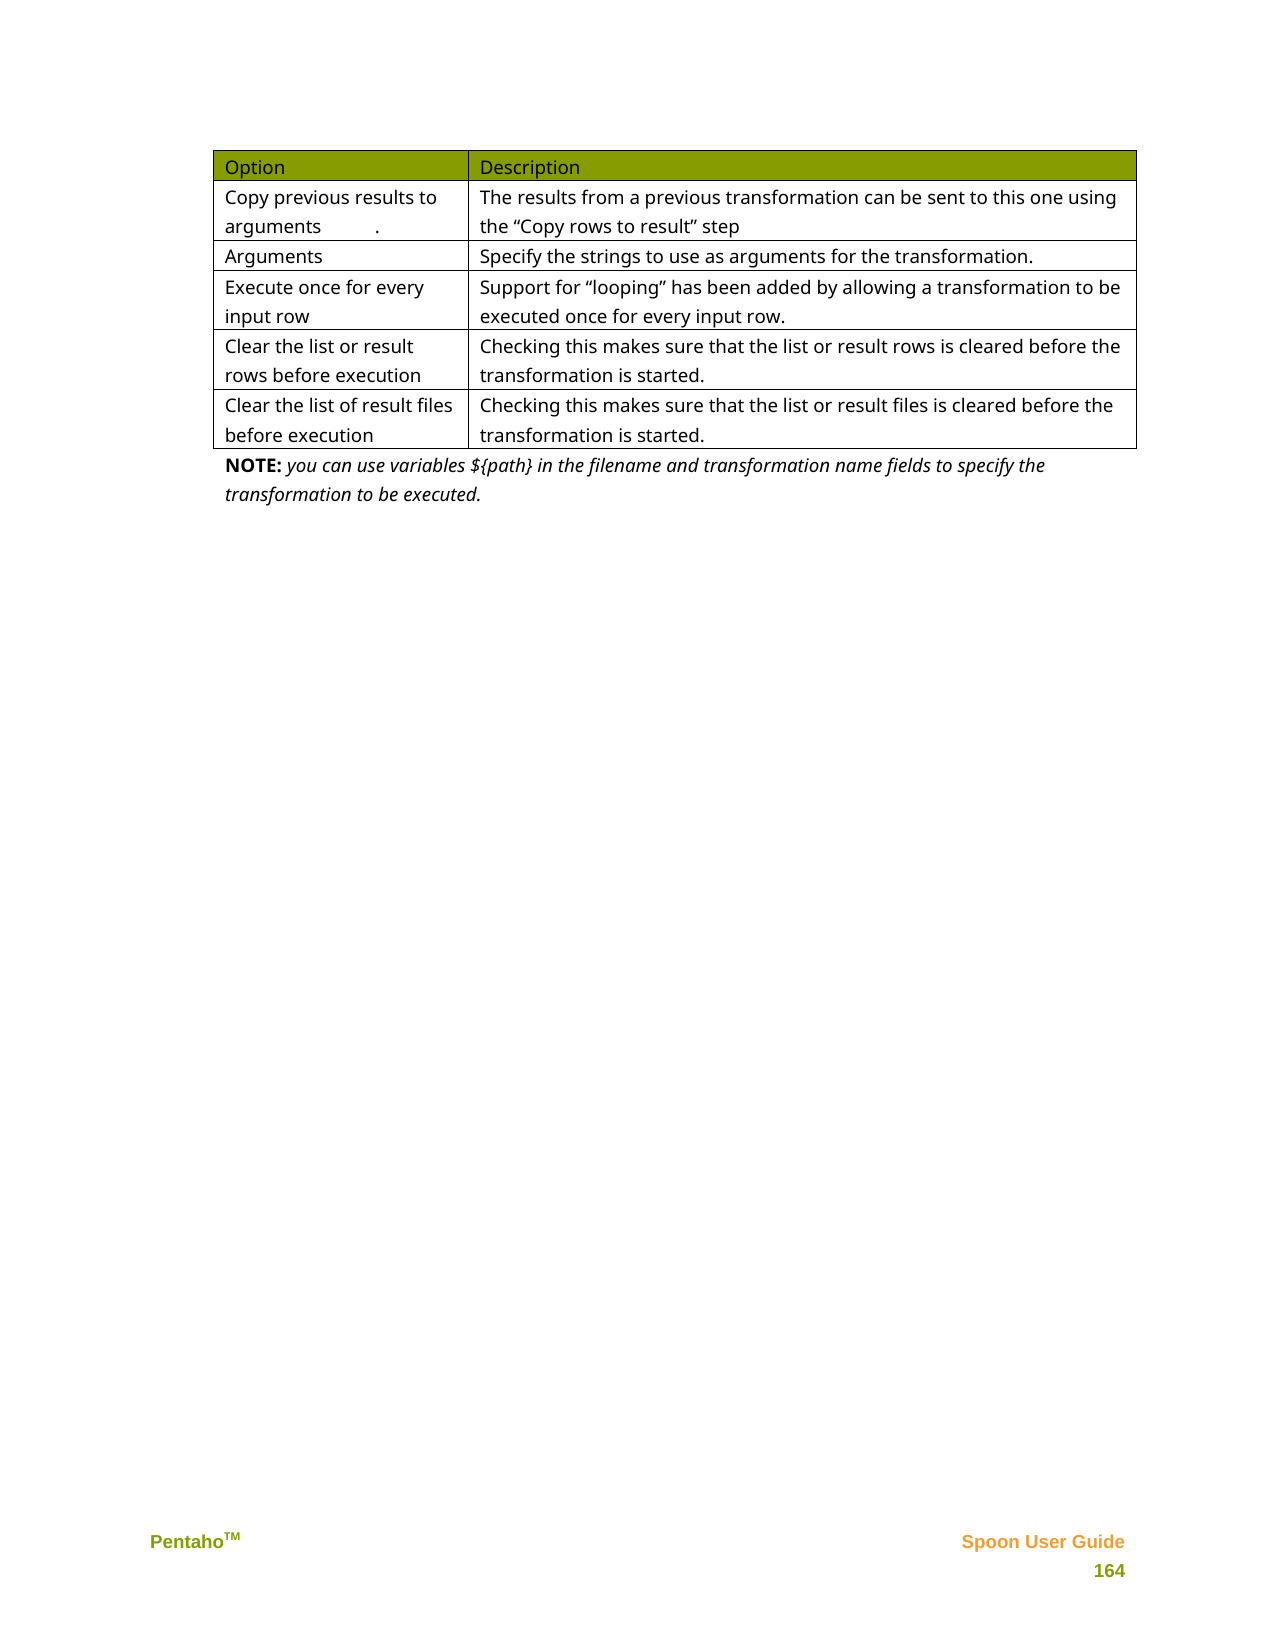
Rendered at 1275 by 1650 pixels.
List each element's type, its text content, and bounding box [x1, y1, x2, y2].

table_cell Support for “looping” has been added by allowing a transformation to be executed once for every input row. [469, 271, 1136, 329]
table_cell Clear the list or result rows before execution [214, 330, 468, 388]
table_cell The results from a previous transformation can be sent to this one using the “Copy rows to result” step [469, 181, 1136, 239]
table_cell Clear the list of result files before execution [214, 390, 468, 448]
table_cell Specify the strings to use as arguments for the transformation. [469, 241, 1136, 270]
table_header Option [214, 151, 468, 180]
table_cell Checking this makes sure that the list or result files is cleared before the transformation is started. [469, 390, 1136, 448]
table_cell Execute once for every input row [214, 271, 468, 329]
text NOTE: you can use variables ${path} in the filename and transformation name fields to specify the transformation to be executed. [225, 449, 1125, 507]
table_cell Checking this makes sure that the list or result rows is cleared before the transformation is started. [469, 330, 1136, 388]
table_cell Copy previous results to arguments . [214, 181, 468, 239]
table_header Description [469, 151, 1136, 180]
table_cell Arguments [214, 241, 468, 270]
